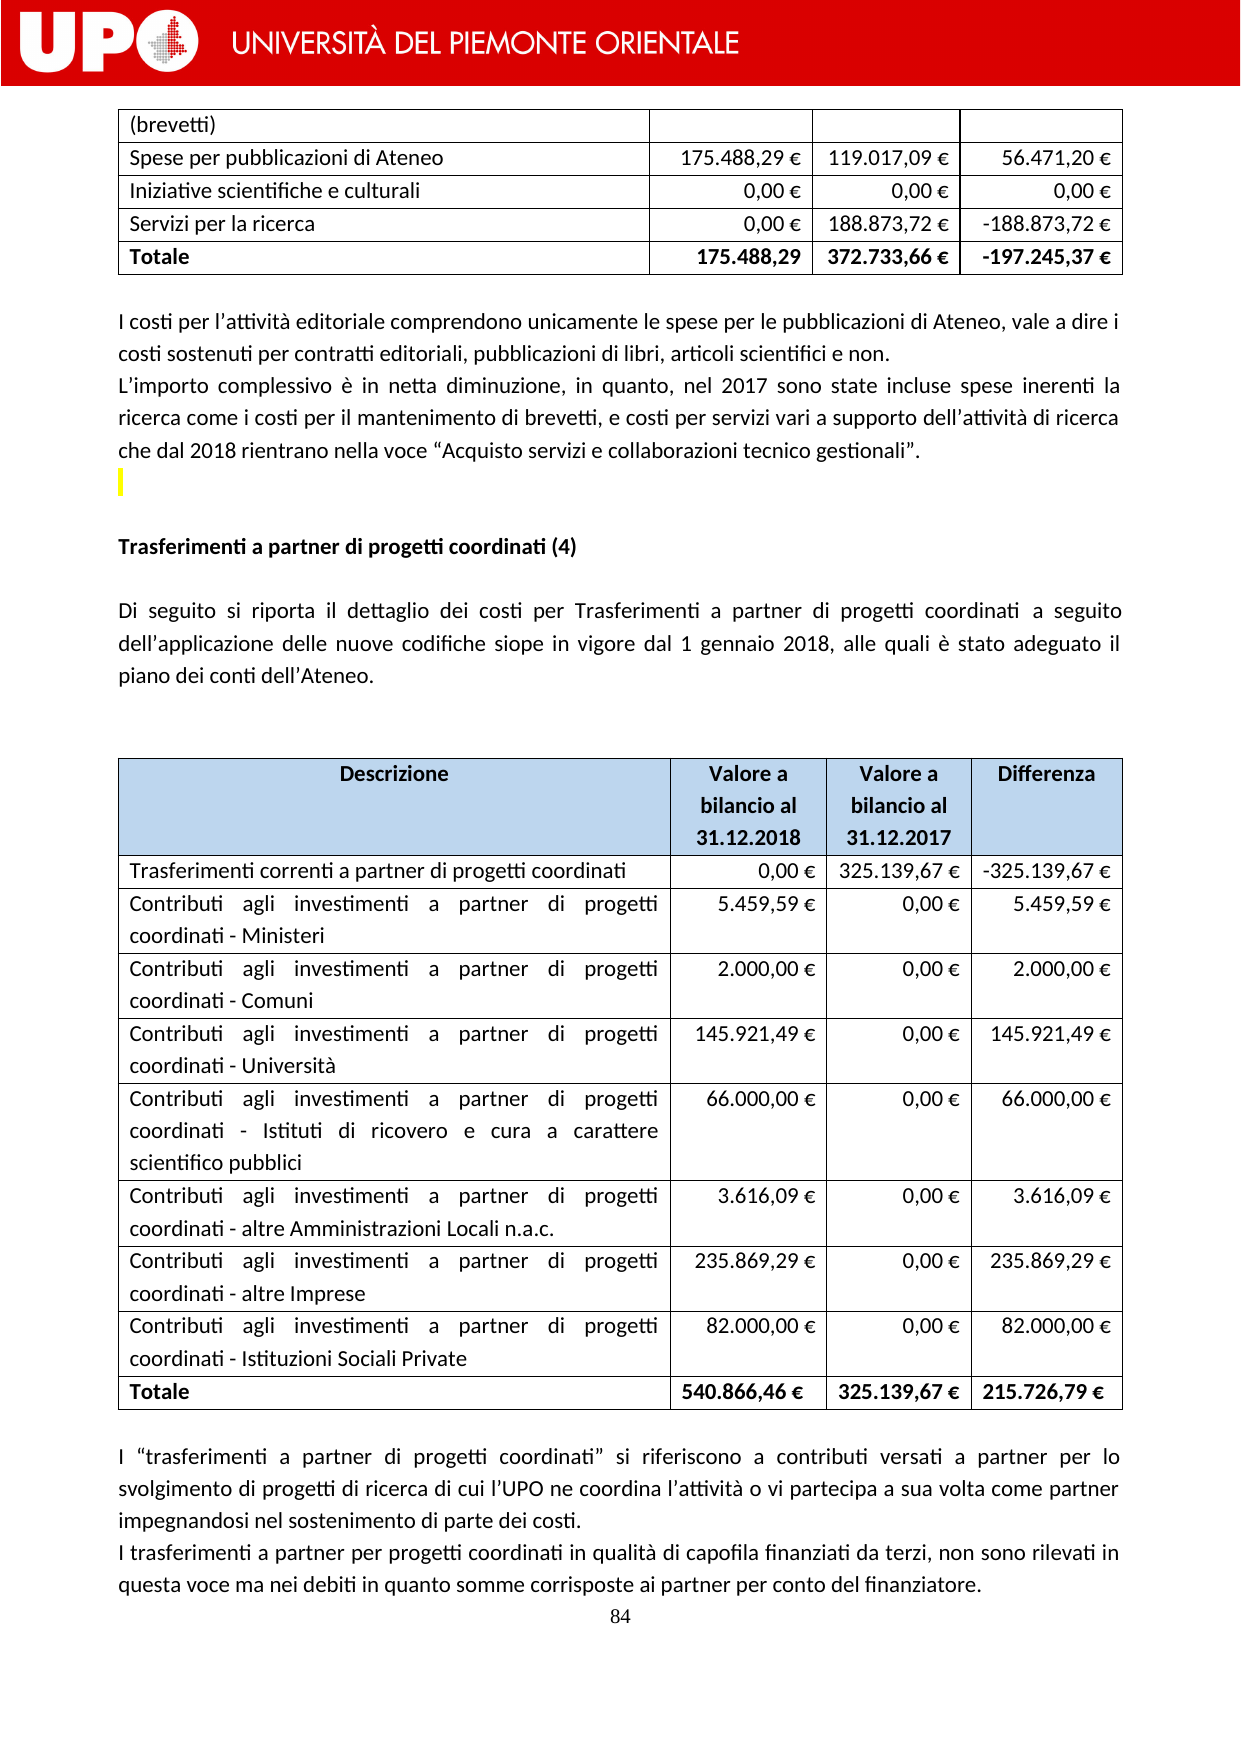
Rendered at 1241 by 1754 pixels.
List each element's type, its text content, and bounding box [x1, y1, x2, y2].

table_cell -197.245,37 € [961, 242, 1122, 274]
text Trasferimenti a partner di progetti coordinati (4) [118, 532, 1122, 560]
table_cell 2.000,00 € [972, 954, 1122, 1018]
text I trasferimenti a partner per progetti coordinati in qualità di capofila finanziati da terzi, non sono rilevati in questa voce ma nei debiti in quanto somme corrisposte ai partner per conto del finanziatore. [118, 1538, 1122, 1599]
table_cell -325.139,67 € [972, 856, 1122, 888]
table_cell 0,00 € [650, 209, 812, 241]
table_cell 0,00 € [827, 1181, 971, 1246]
table_cell [961, 110, 1122, 142]
table_cell 66.000,00 € [671, 1084, 826, 1180]
table_cell 56.471,20 € [961, 143, 1122, 175]
table_cell 82.000,00 € [972, 1312, 1122, 1376]
table_cell Contributi agli investimenti a partner di progetti coordinati - Istituti di ricovero e cura a carattere scientifico pubblici [119, 1084, 670, 1180]
text Di seguito si riporta il dettaglio dei costi per Trasferimenti a partner di progetti coordinati a seguito dell’applicazione delle nuove codifiche siope in vigore dal 1 gennaio 2018, alle quali è stato adeguato il piano dei conti dell’Ateneo. [118, 597, 1122, 689]
table_cell 0,00 € [827, 889, 971, 953]
table_cell 325.139,67 € [827, 1377, 971, 1409]
table_cell Servizi per la ricerca [119, 209, 649, 241]
table_cell Trasferimenti correnti a partner di progetti coordinati [119, 856, 670, 888]
table_header Differenza [972, 759, 1122, 855]
table_cell 0,00 € [827, 1247, 971, 1311]
table_cell 325.139,67 € [827, 856, 971, 888]
table_cell -188.873,72 € [961, 209, 1122, 241]
table_cell [813, 110, 959, 142]
table_cell [650, 110, 812, 142]
table_cell 82.000,00 € [671, 1312, 826, 1376]
table_cell 0,00 € [827, 954, 971, 1018]
table_cell 372.733,66 € [813, 242, 959, 274]
table_cell 3.616,09 € [972, 1181, 1122, 1246]
table_cell Contributi agli investimenti a partner di progetti coordinati - altre Imprese [119, 1247, 670, 1311]
table_cell Totale [119, 1377, 670, 1409]
table_cell 145.921,49 € [972, 1019, 1122, 1083]
table_cell 0,00 € [650, 176, 812, 208]
table_cell Contributi agli investimenti a partner di progetti coordinati - Università [119, 1019, 670, 1083]
table_cell 3.616,09 € [671, 1181, 826, 1246]
text I costi per l’attività editoriale comprendono unicamente le spese per le pubblicazioni di Ateneo, vale a dire i costi sostenuti per contratti editoriali, pubblicazioni di libri, articoli scientifici e non. [118, 307, 1122, 367]
table_cell 0,00 € [671, 856, 826, 888]
table_cell Iniziative scientifiche e culturali [119, 176, 649, 208]
table_cell 540.866,46 € [671, 1377, 826, 1409]
text L’importo complessivo è in netta diminuzione, in quanto, nel 2017 sono state incluse spese inerenti la ricerca come i costi per il mantenimento di brevetti, e costi per servizi vari a supporto dell’attività di ricerca che dal 2018 rientrano nella voce “Acquisto servizi e collaborazioni tecnico gestionali”. [118, 371, 1122, 464]
table_cell 66.000,00 € [972, 1084, 1122, 1180]
text I “trasferimenti a partner di progetti coordinati” si riferiscono a contributi versati a partner per lo svolgimento di progetti di ricerca di cui l’UPO ne coordina l’attività o vi partecipa a sua volta come partner impegnandosi nel sostenimento di parte dei costi. [118, 1442, 1122, 1534]
table_cell 175.488,29 € [650, 143, 812, 175]
table_cell 2.000,00 € [671, 954, 826, 1018]
table_cell Contributi agli investimenti a partner di progetti coordinati - Comuni [119, 954, 670, 1018]
table_header Descrizione [119, 759, 670, 855]
table_cell 0,00 € [813, 176, 959, 208]
table_cell 5.459,59 € [972, 889, 1122, 953]
table_cell 145.921,49 € [671, 1019, 826, 1083]
table_header Valore a bilancio al 31.12.2017 [827, 759, 971, 855]
table_cell 235.869,29 € [972, 1247, 1122, 1311]
table_cell 5.459,59 € [671, 889, 826, 953]
table_cell 188.873,72 € [813, 209, 959, 241]
table_cell Totale [119, 242, 649, 274]
table_cell 0,00 € [961, 176, 1122, 208]
table_cell 175.488,29 [650, 242, 812, 274]
table_cell 0,00 € [827, 1019, 971, 1083]
table_cell (brevetti) [119, 110, 649, 142]
table_cell 0,00 € [827, 1312, 971, 1376]
table_cell Contributi agli investimenti a partner di progetti coordinati - altre Amministrazioni Locali n.a.c. [119, 1181, 670, 1246]
table_cell 235.869,29 € [671, 1247, 826, 1311]
table_cell 215.726,79 € [972, 1377, 1122, 1409]
table_cell Contributi agli investimenti a partner di progetti coordinati - Ministeri [119, 889, 670, 953]
table_header Valore a bilancio al 31.12.2018 [671, 759, 826, 855]
table_cell Spese per pubblicazioni di Ateneo [119, 143, 649, 175]
table_cell Contributi agli investimenti a partner di progetti coordinati - Istituzioni Sociali Private [119, 1312, 670, 1376]
table_cell 0,00 € [827, 1084, 971, 1180]
table_cell 119.017,09 € [813, 143, 959, 175]
